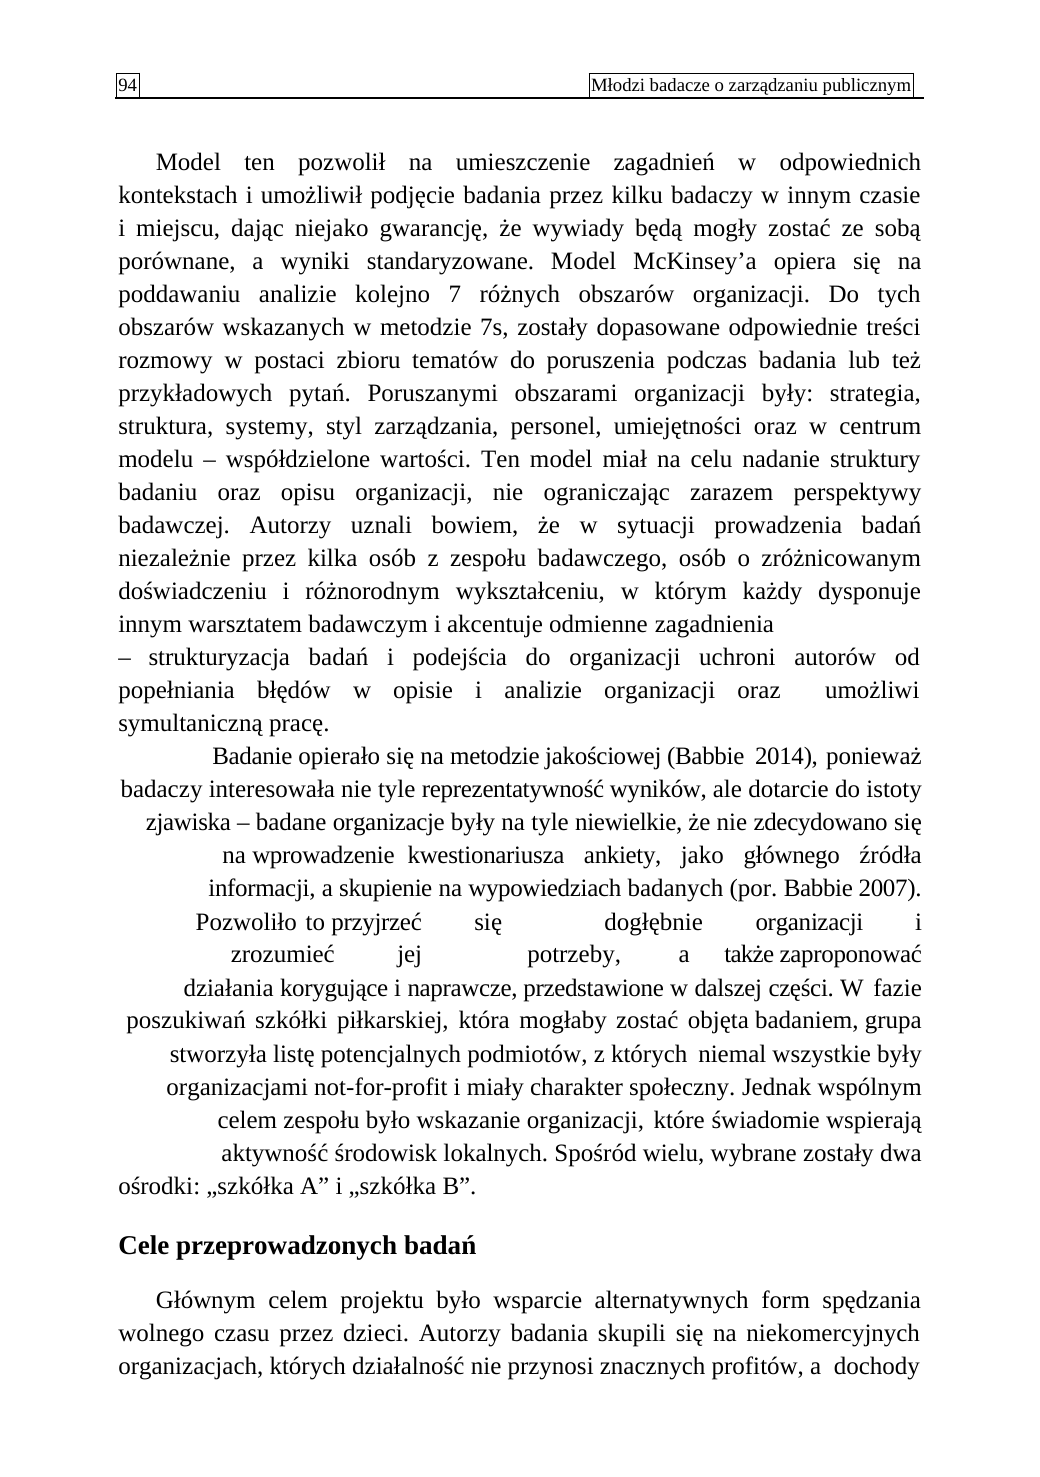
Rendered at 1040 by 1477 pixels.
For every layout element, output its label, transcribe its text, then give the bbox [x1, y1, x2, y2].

text Głównym celem projektu było wsparcie alternatywnych form spędzania wolnego czasu przez dzieci. Autorzy badania skupili się na niekomercyjnych organizacjach, których działalność nie przynosi znacznych profitów, a dochody [118, 1285, 921, 1380]
text Model ten pozwolił na umieszczenie zagadnień w odpowiednich kontekstach i umożliwił podjęcie badania przez kilku badaczy w innym czasie i miejscu, dając niejako gwarancję, że wywiady będą mogły zostać ze sobą porównane, a wyniki standaryzowane. Model McKinsey’a opiera się na poddawaniu analizie kolejno 7 różnych obszarów organizacji. Do tych obszarów wskazanych w metodzie 7s, zostały dopasowane odpowiednie treści rozmowy w postaci zbioru tematów do poruszenia podczas badania lub też przykładowych pytań. Poruszanymi obszarami organizacji były: strategia, struktura, systemy, styl zarządzania, personel, umiejętności oraz w centrum modelu – współdzielone wartości. Ten model miał na celu nadanie struktury badaniu oraz opisu organizacji, nie ograniczając zarazem perspektywy badawczej. Autorzy uznali bowiem, że w sytuacji prowadzenia badań niezależnie przez kilka osób z zespołu badawczego, osób o zróżnicowanym doświadczeniu i różnorodnym wykształceniu, w którym każdy dysponuje innym warsztatem badawczym i akcentuje odmienne zagadnienia [118, 147, 922, 638]
subtitle Cele przeprowadzonych badań [118, 1229, 933, 1260]
list strukturyzacja badań i podejścia do organizacji uchroni autorów od popełniania błędów w opisie i analizie organizacji oraz umożliwi symultaniczną pracę. [118, 642, 920, 737]
text ośrodki: „szkółka A” i „szkółka B”. [118, 1171, 933, 1199]
text Badanie opierało się na metodzie jakościowej (Babbie 2014), ponieważ badaczy interesowała nie tyle reprezentatywność wyników, ale dotarcie do istoty zjawiska – badane organizacje były na tyle niewielkie, że nie zdecydowano się na wprowadzenie kwestionariusza ankiety, jako głównego źródła informacji, a skupienie na wypowiedziach badanych (por. Babbie 2007). Pozwoliło to przyjrzeć się dogłębnie organizacji i zrozumieć jej potrzeby, a także zaproponować działania korygujące i naprawcze, przedstawione w dalszej części. W fazie poszukiwań szkółki piłkarskiej, która mogłaby zostać objęta badaniem, grupa stworzyła listę potencjalnych podmiotów, z których niemal wszystkie były organizacjami not-for-profit i miały charakter społeczny. Jednak wspólnym celem zespołu było wskazanie organizacji, które świadomie wspierają aktywność środowisk lokalnych. Spośród wielu, wybrane zostały dwa [118, 741, 922, 1166]
